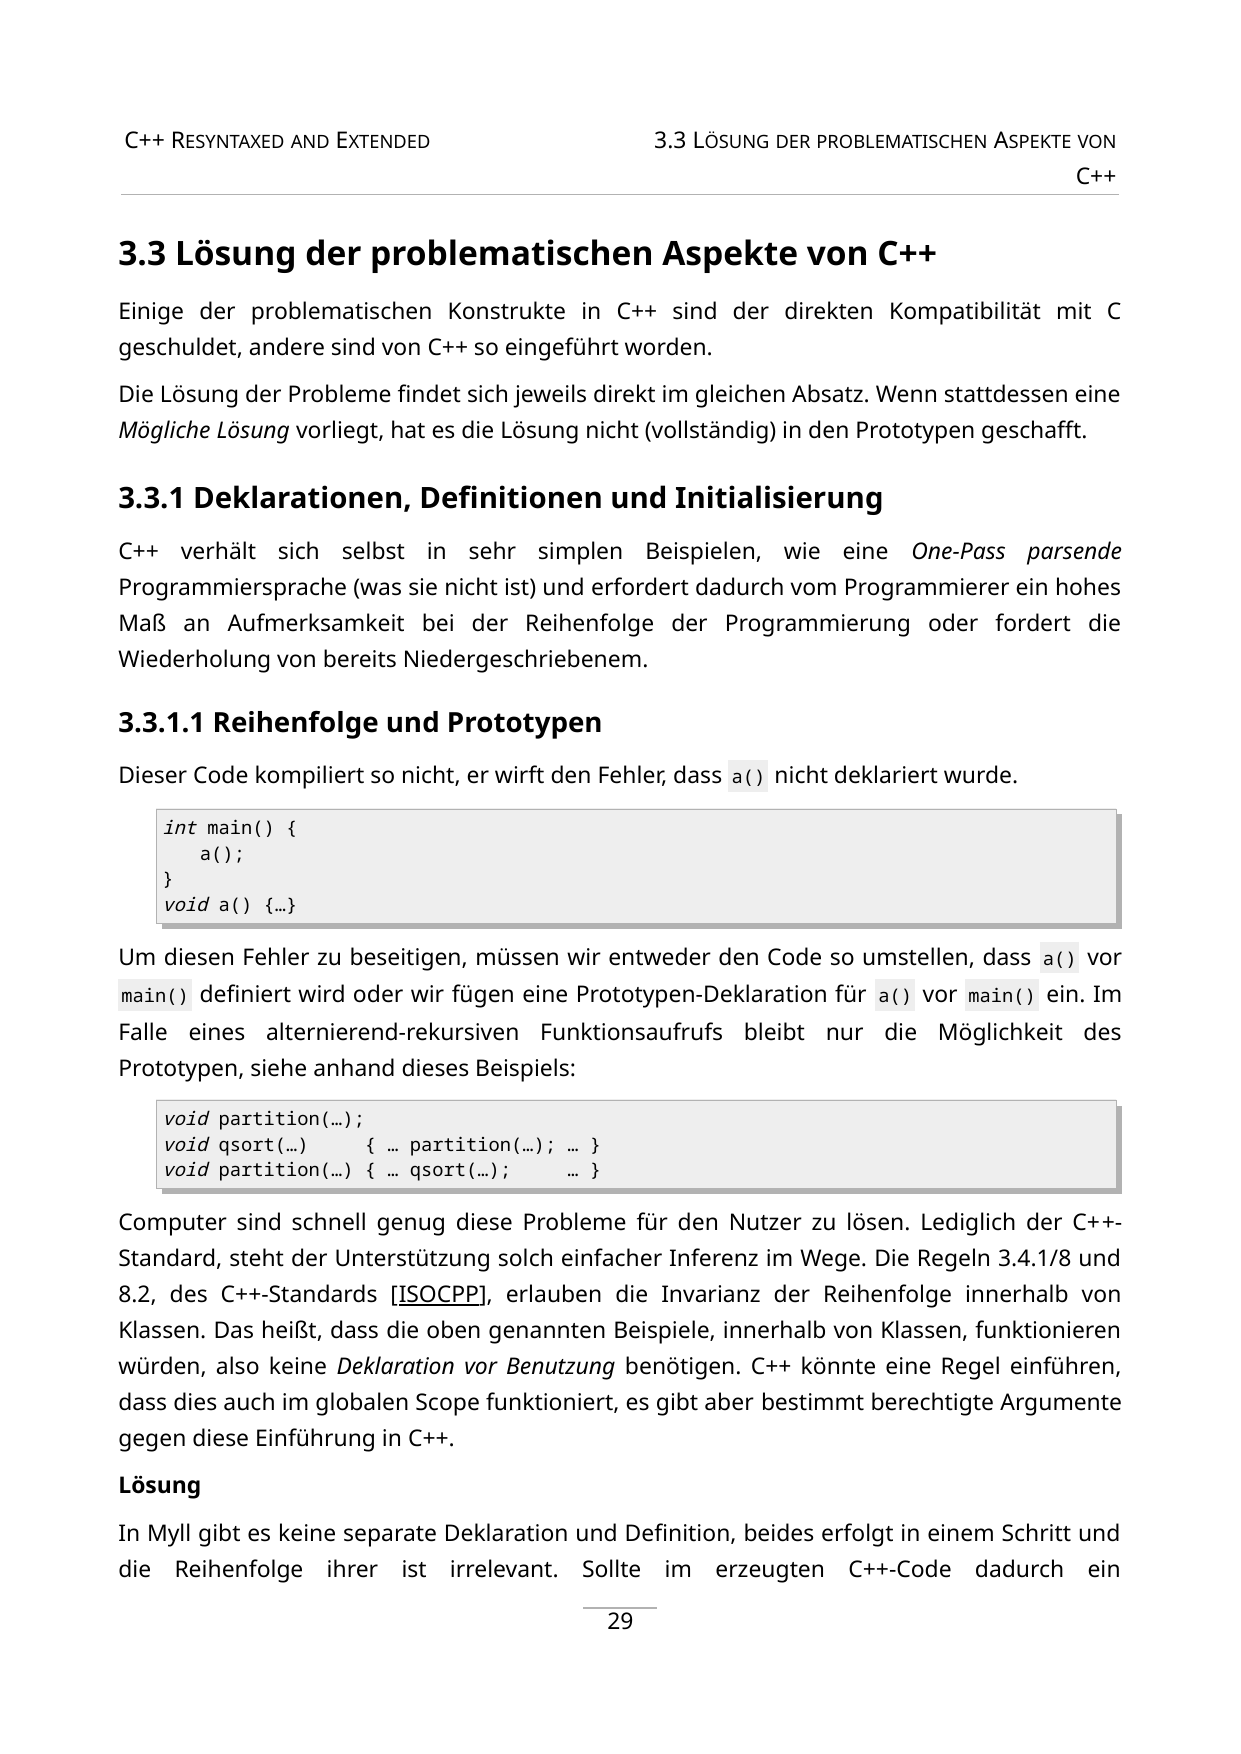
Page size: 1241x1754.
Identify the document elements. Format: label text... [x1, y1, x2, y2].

subtitle Deklarationen, Definitionen und Initialisierung [118, 477, 1122, 517]
text Um diesen Fehler zu beseitigen, müssen wir entweder den Code so umstellen, dass a() vor main() definiert wird oder wir fügen eine Prototypen-Deklaration für a() vor main() ein. Im Falle eines alternierend-rekursiven Funktionsaufrufs bleibt nur die Möglichkeit des Prototypen, siehe anhand dieses Beispiels: [118, 940, 1122, 1083]
text In Myll gibt es keine separate Deklaration und Definition, beides erfolgt in einem Schritt und die Reihenfolge ihrer ist irrelevant. Sollte im erzeugten C++-Code dadurch ein [118, 1517, 1122, 1584]
subtitle Reihenfolge und Prototypen [118, 703, 1122, 741]
text Einige der problematischen Konstrukte in C++ sind der direkten Kompatibilität mit C geschuldet, andere sind von C++ so eingeführt worden. [118, 295, 1122, 362]
text void partition(…); void qsort(…) { … partition(…); … } void partition(…) { … qsort(…); … } [157, 1101, 1116, 1188]
text Dieser Code kompiliert so nicht, er wirft den Fehler, dass a() nicht deklariert wurde. [118, 759, 1122, 792]
text int main() { a(); } void a() {…} [157, 810, 1116, 923]
text C++ verhält sich selbst in sehr simplen Beispielen, wie eine One-Pass parsende Programmiersprache (was sie nicht ist) und erfordert dadurch vom Programmierer ein hohes Maß an Aufmerksamkeit bei der Reihenfolge der Programmierung oder fordert die Wiederholung von bereits Niedergeschriebenem. [118, 535, 1122, 674]
text Lösung [118, 1469, 1122, 1500]
text Computer sind schnell genug diese Probleme für den Nutzer zu lösen. Lediglich der C+⁠+-Standard, steht der Unterstützung solch einfacher Inferenz im Wege. Die Regeln 3.4.1/8 und 8.2, des C++-Standards [ISOCPP], erlauben die Invarianz der Reihenfolge innerhalb von Klassen. Das heißt, dass die oben genannten Beispiele, innerhalb von Klassen, funktionieren würden, also keine Deklaration vor Benutzung benötigen. C++ könnte eine Regel einführen, dass dies auch im globalen Scope funktioniert, es gibt aber bestimmt berechtigte Argumente gegen diese Einführung in C++. [118, 1206, 1122, 1453]
subtitle Lösung der problematischen Aspekte von C++ [118, 230, 1122, 275]
text Die Lösung der Probleme findet sich jeweils direkt im gleichen Absatz. Wenn stattdessen eine Mögliche Lösung vorliegt, hat es die Lösung nicht (vollständig) in den Prototypen geschafft. [118, 378, 1122, 446]
